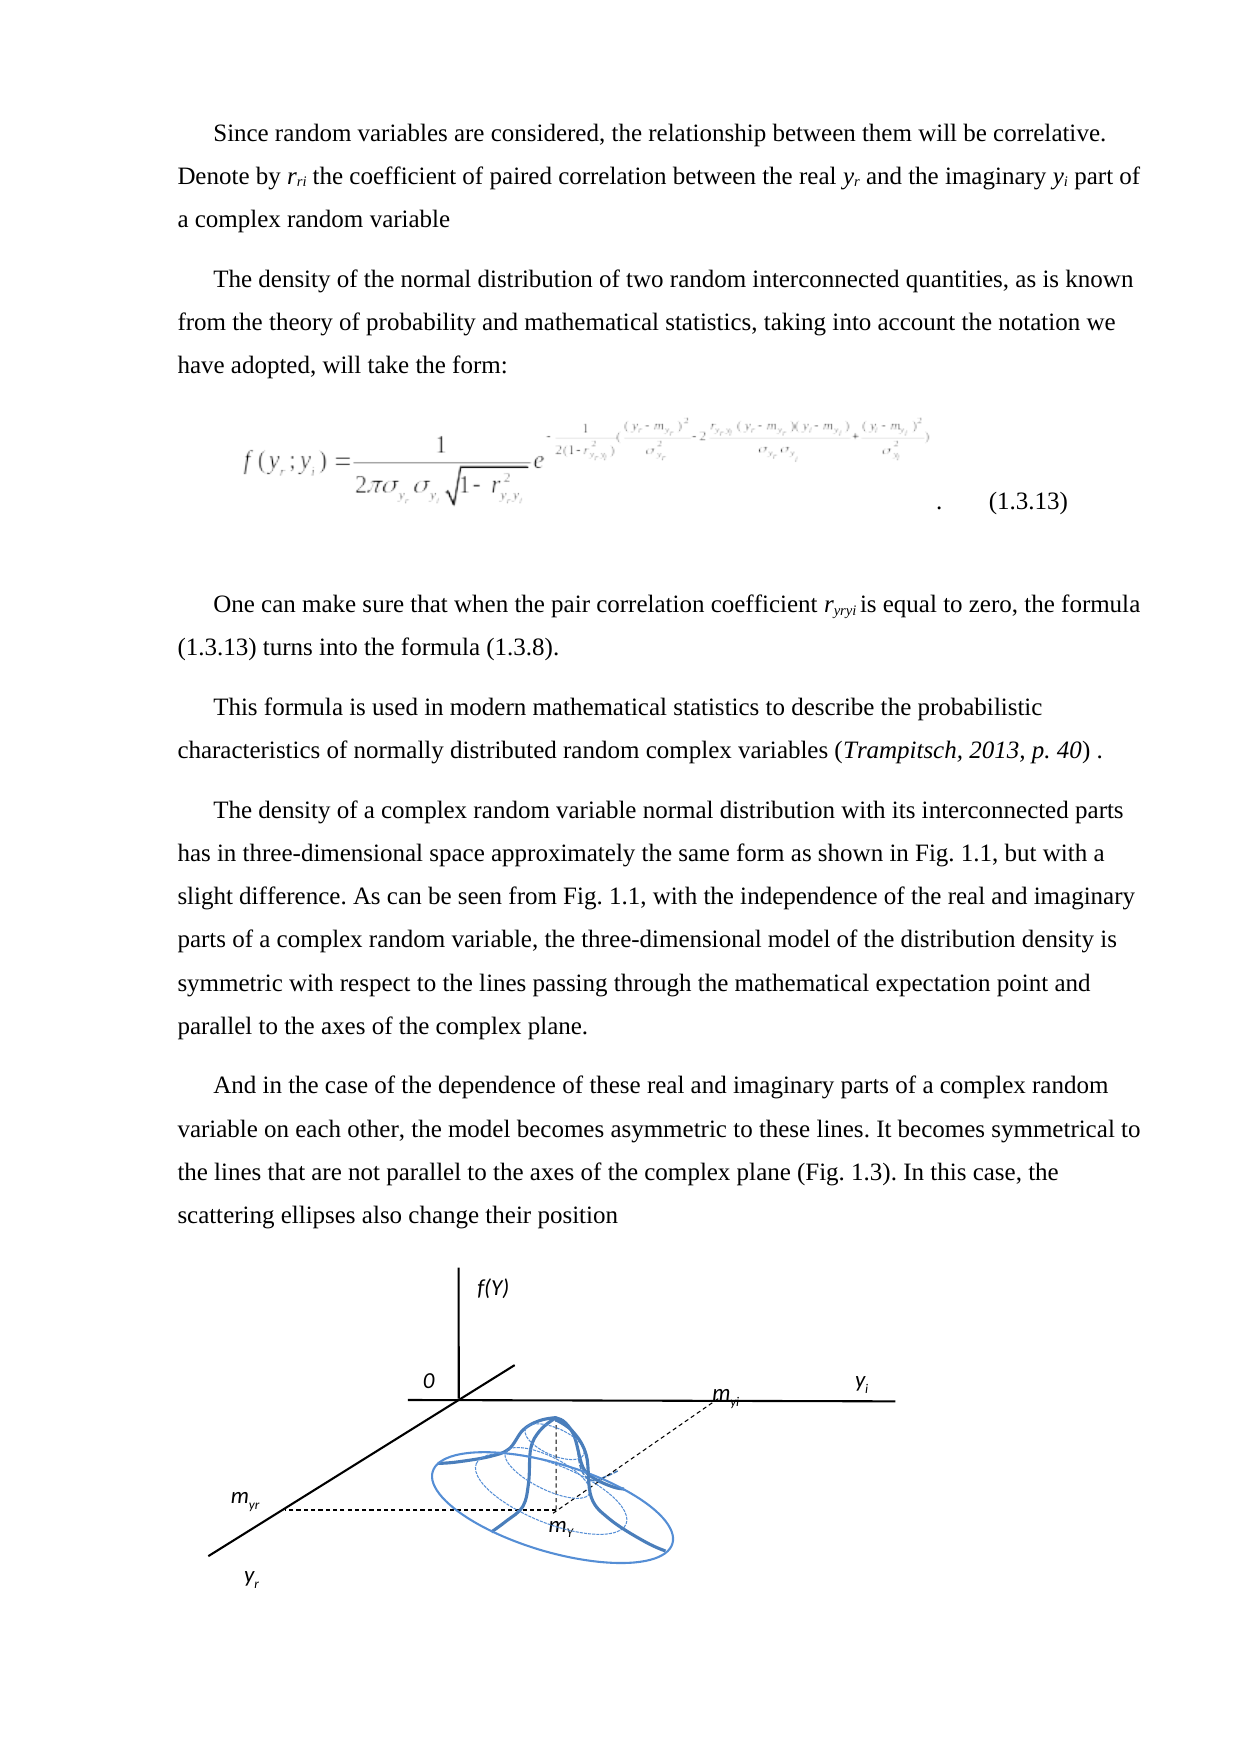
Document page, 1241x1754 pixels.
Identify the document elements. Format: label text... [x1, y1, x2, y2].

text Since random variables are considered, the relationship between them will be correlative. Denote by rri the coefficient of paired correlation between the real yr and the imaginary yi part of a complex random variable [177, 118, 1152, 233]
text The density of the normal distribution of two random interconnected quantities, as is known from the theory of probability and mathematical statistics, taking into account the notation we have adopted, will take the form: [177, 264, 1152, 379]
text . (1.3.13) [177, 410, 1152, 515]
text One can make sure that when the pair correlation coefficient ryryi is equal to zero, the formula (1.3.13) turns into the formula (1.3.8). [177, 589, 1152, 661]
text The density of a complex random variable normal distribution with its interconnected parts has in three-dimensional space approximately the same form as shown in Fig. 1.1, but with a slight difference. As can be seen from Fig. 1.1, with the independence of the real and imaginary parts of a complex random variable, the three-dimensional model of the distribution density is symmetric with respect to the lines passing through the mathematical expectation point and parallel to the axes of the complex plane. [177, 795, 1152, 1039]
text And in the case of the dependence of these real and imaginary parts of a complex random variable on each other, the model becomes asymmetric to these lines. It becomes symmetrical to the lines that are not parallel to the axes of the complex plane (Fig. 1.3). In this case, the scattering ellipses also change their position [177, 1071, 1152, 1229]
text This formula is used in modern mathematical statistics to describe the probabilistic characteristics of normally distributed random complex variables (Trampitsch, 2013, p. 40) . [177, 692, 1152, 764]
